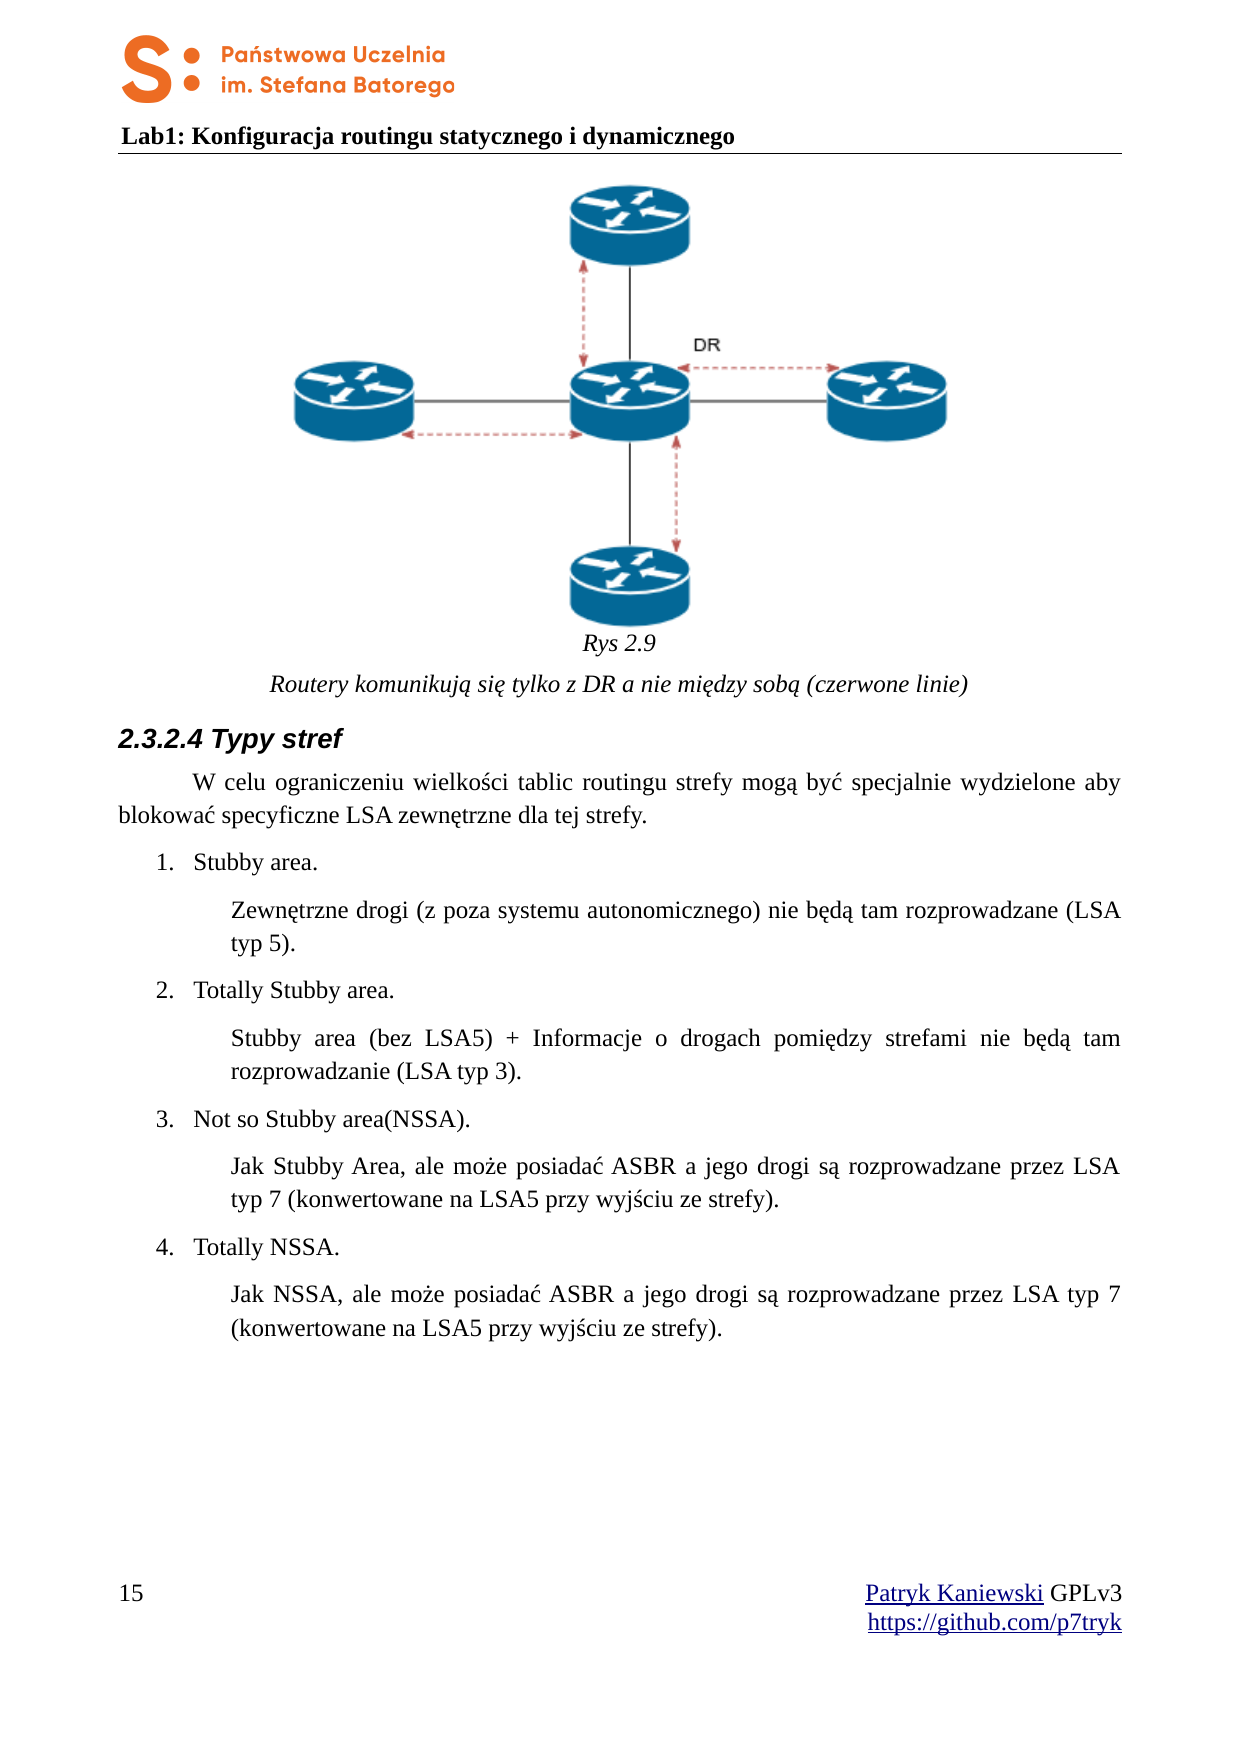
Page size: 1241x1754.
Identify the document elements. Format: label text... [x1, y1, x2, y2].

picture [121, 35, 455, 103]
list Zewnętrzne drogi (z poza systemu autonomicznego) nie będą tam rozprowadzane (LSA typ 5). [193, 895, 1122, 957]
list Stubby area (bez LSA5) + Informacje o drogach pomiędzy strefami nie będą tam rozprowadzanie (LSA typ 3). [193, 1023, 1122, 1085]
list Not so Stubby area(NSSA). [156, 1104, 1122, 1132]
list Totally NSSA. [156, 1232, 1122, 1261]
list Stubby area. [156, 847, 1122, 876]
subtitle 2.3.2.4 Typy stref [118, 722, 1122, 754]
list Jak Stubby Area, ale może posiadać ASBR a jego drogi są rozprowadzane przez LSA typ 7 (konwertowane na LSA5 przy wyjściu ze strefy). [193, 1151, 1122, 1213]
text Routery komunikują się tylko z DR a nie między sobą (czerwone linie) [118, 669, 1122, 698]
text Rys 2.9 [118, 629, 1122, 657]
picture [292, 183, 949, 629]
text W celu ograniczeniu wielkości tablic routingu strefy mogą być specjalnie wydzielone aby blokować specyficzne LSA zewnętrzne dla tej strefy. [118, 767, 1122, 828]
list Jak NSSA, ale może posiadać ASBR a jego drogi są rozprowadzane przez LSA typ 7 (konwertowane na LSA5 przy wyjściu ze strefy). [193, 1279, 1122, 1341]
list Totally Stubby area. [156, 976, 1122, 1004]
